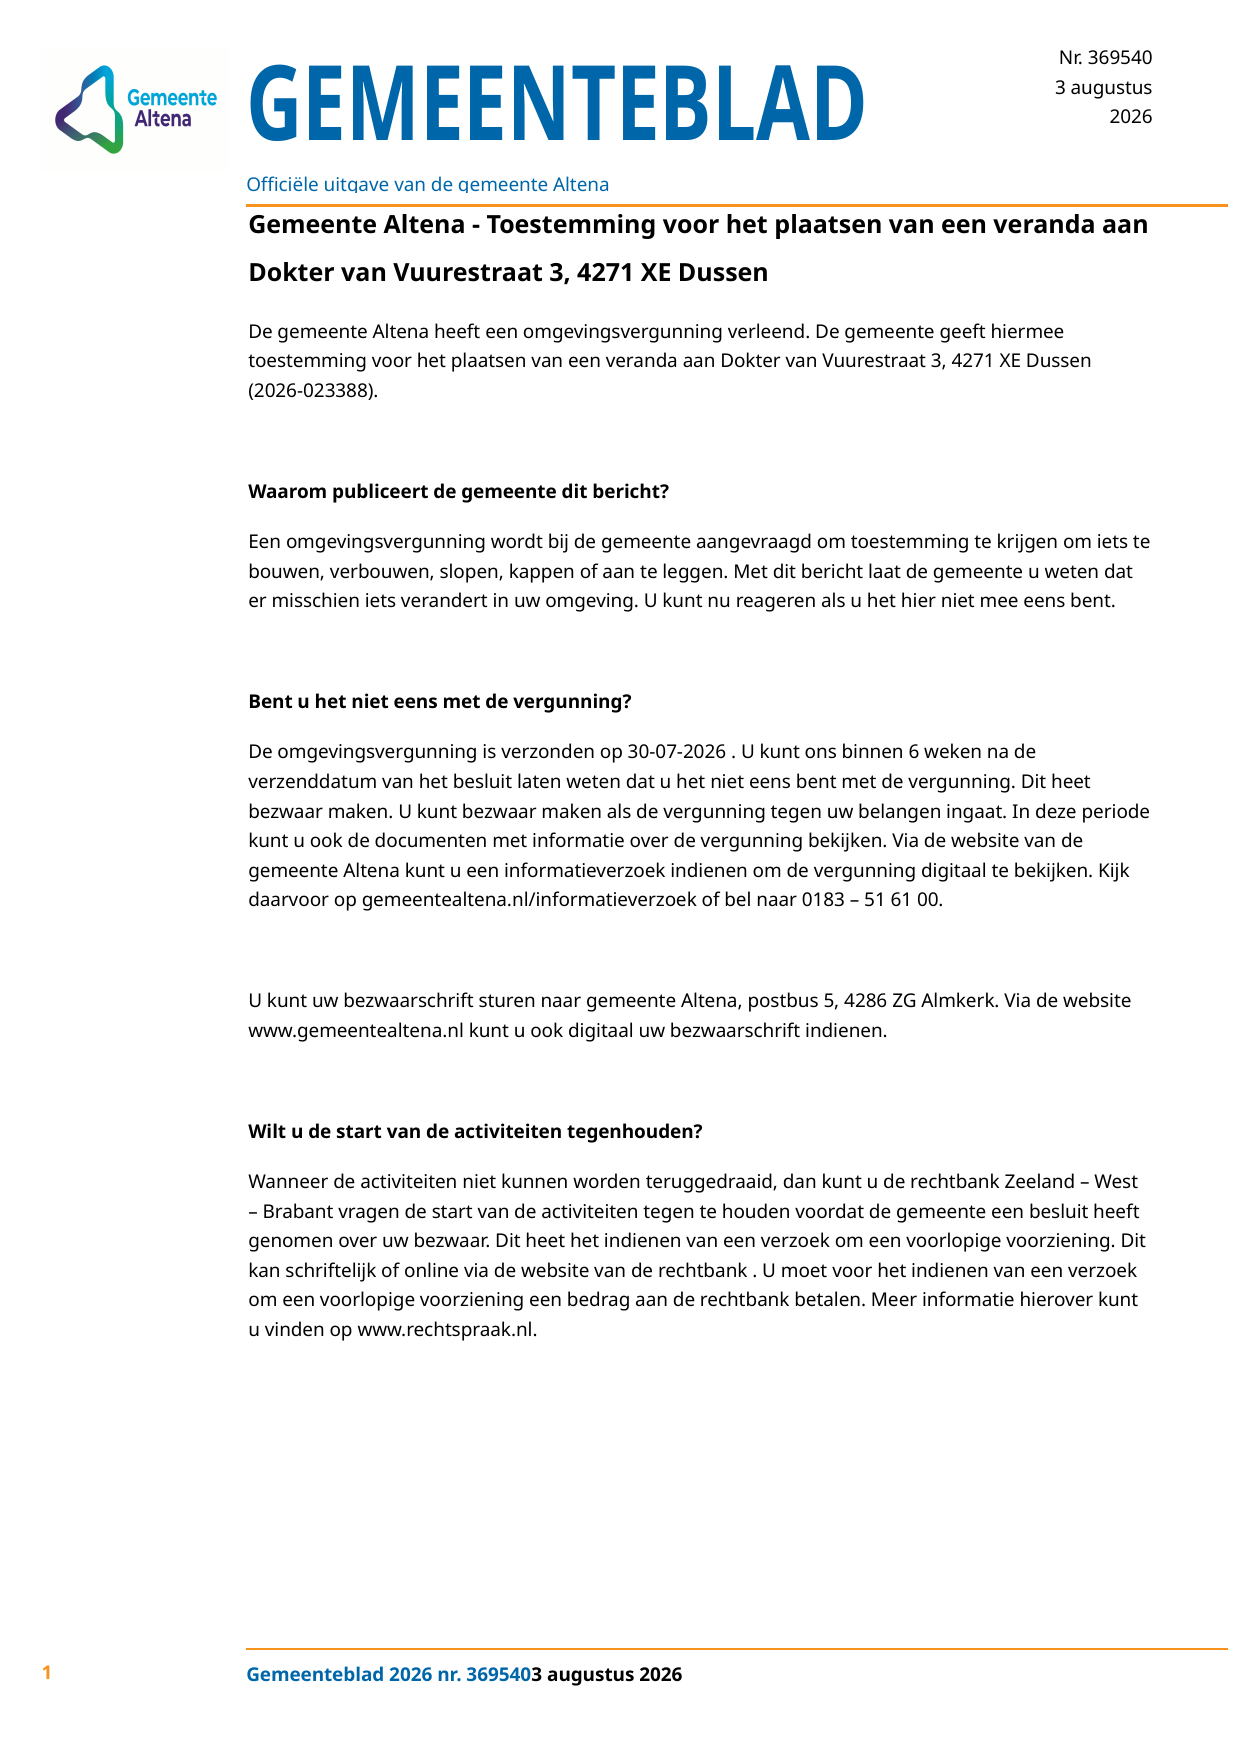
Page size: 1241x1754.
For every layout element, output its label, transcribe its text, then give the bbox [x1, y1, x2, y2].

text Wanneer de activiteiten niet kunnen worden teruggedraaid, dan kunt u de rechtbank Zeeland – West – Brabant vragen de start van de activiteiten tegen te houden voordat de gemeente een besluit heeft genomen over uw bezwaar. Dit heet het indienen van een verzoek om een voorlopige voorziening. Dit kan schriftelijk of online via de website van de rechtbank . U moet voor het indienen van een verzoek om een voorlopige voorziening een bedrag aan de rechtbank betalen. Meer informatie hierover kunt u vinden op www.rechtspraak.nl. [248, 1168, 1152, 1342]
text Bent u het niet eens met de vergunning? [248, 688, 1152, 714]
text Gemeente Altena - Toestemming voor het plaatsen van een veranda aan Dokter van Vuurestraat 3, 4271 XE Dussen [248, 207, 1152, 288]
text De gemeente Altena heeft een omgevingsvergunning verleend. De gemeente geeft hiermee toestemming voor het plaatsen van een veranda aan Dokter van Vuurestraat 3, 4271 XE Dussen (2026-023388). [248, 318, 1152, 403]
text Waarom publiceert de gemeente dit bericht? [248, 478, 1152, 504]
text Wilt u de start van de activiteiten tegenhouden? [248, 1118, 1152, 1144]
text U kunt uw bezwaarschrift sturen naar gemeente Altena, postbus 5, 4286 ZG Almkerk. Via de website www.gemeentealtena.nl kunt u ook digitaal uw bezwaarschrift indienen. [248, 987, 1152, 1043]
picture [41, 47, 231, 172]
text Een omgevingsvergunning wordt bij de gemeente aangevraagd om toestemming te krijgen om iets te bouwen, verbouwen, slopen, kappen of aan te leggen. Met dit bericht laat de gemeente u weten dat er misschien iets verandert in uw omgeving. U kunt nu reageren als u het hier niet mee eens bent. [248, 528, 1152, 613]
text De omgevingsvergunning is verzonden op 30-07-2026 . U kunt ons binnen 6 weken na de verzenddatum van het besluit laten weten dat u het niet eens bent met de vergunning. Dit heet bezwaar maken. U kunt bezwaar maken als de vergunning tegen uw belangen ingaat. In deze periode kunt u ook de documenten met informatie over de vergunning bekijken. Via de website van de gemeente Altena kunt u een informatieverzoek indienen om de vergunning digitaal te bekijken. Kijk daarvoor op gemeentealtena.nl/informatieverzoek of bel naar 0183 – 51 61 00. [248, 739, 1152, 912]
